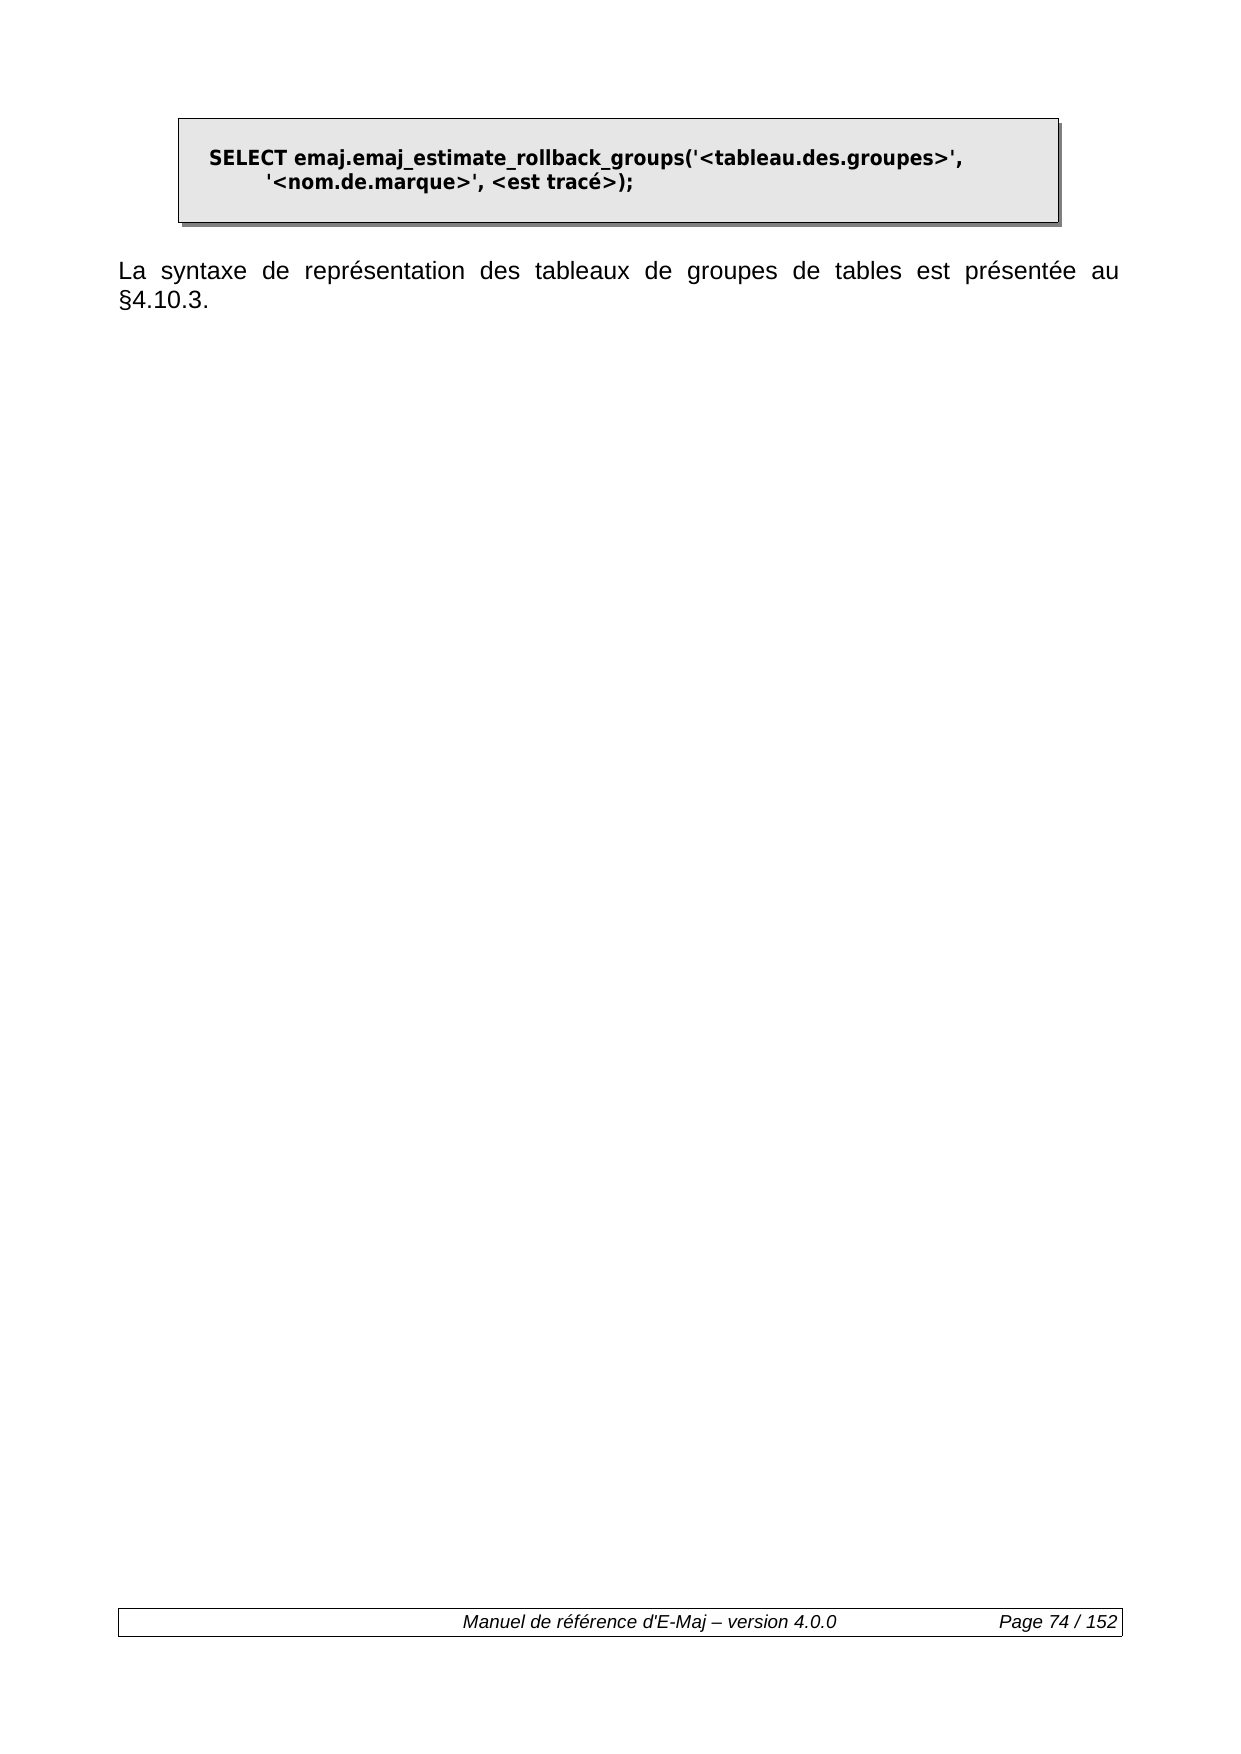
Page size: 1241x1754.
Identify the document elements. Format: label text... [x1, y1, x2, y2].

text SELECT emaj.emaj_estimate_rollback_groups('<tableau.des.groupes>', [179, 143, 1058, 167]
text La syntaxe de représentation des tableaux de groupes de tables est présentée au §4.10.3. [118, 256, 1122, 314]
text '<nom.de.marque>', <est tracé>); [179, 167, 1058, 192]
